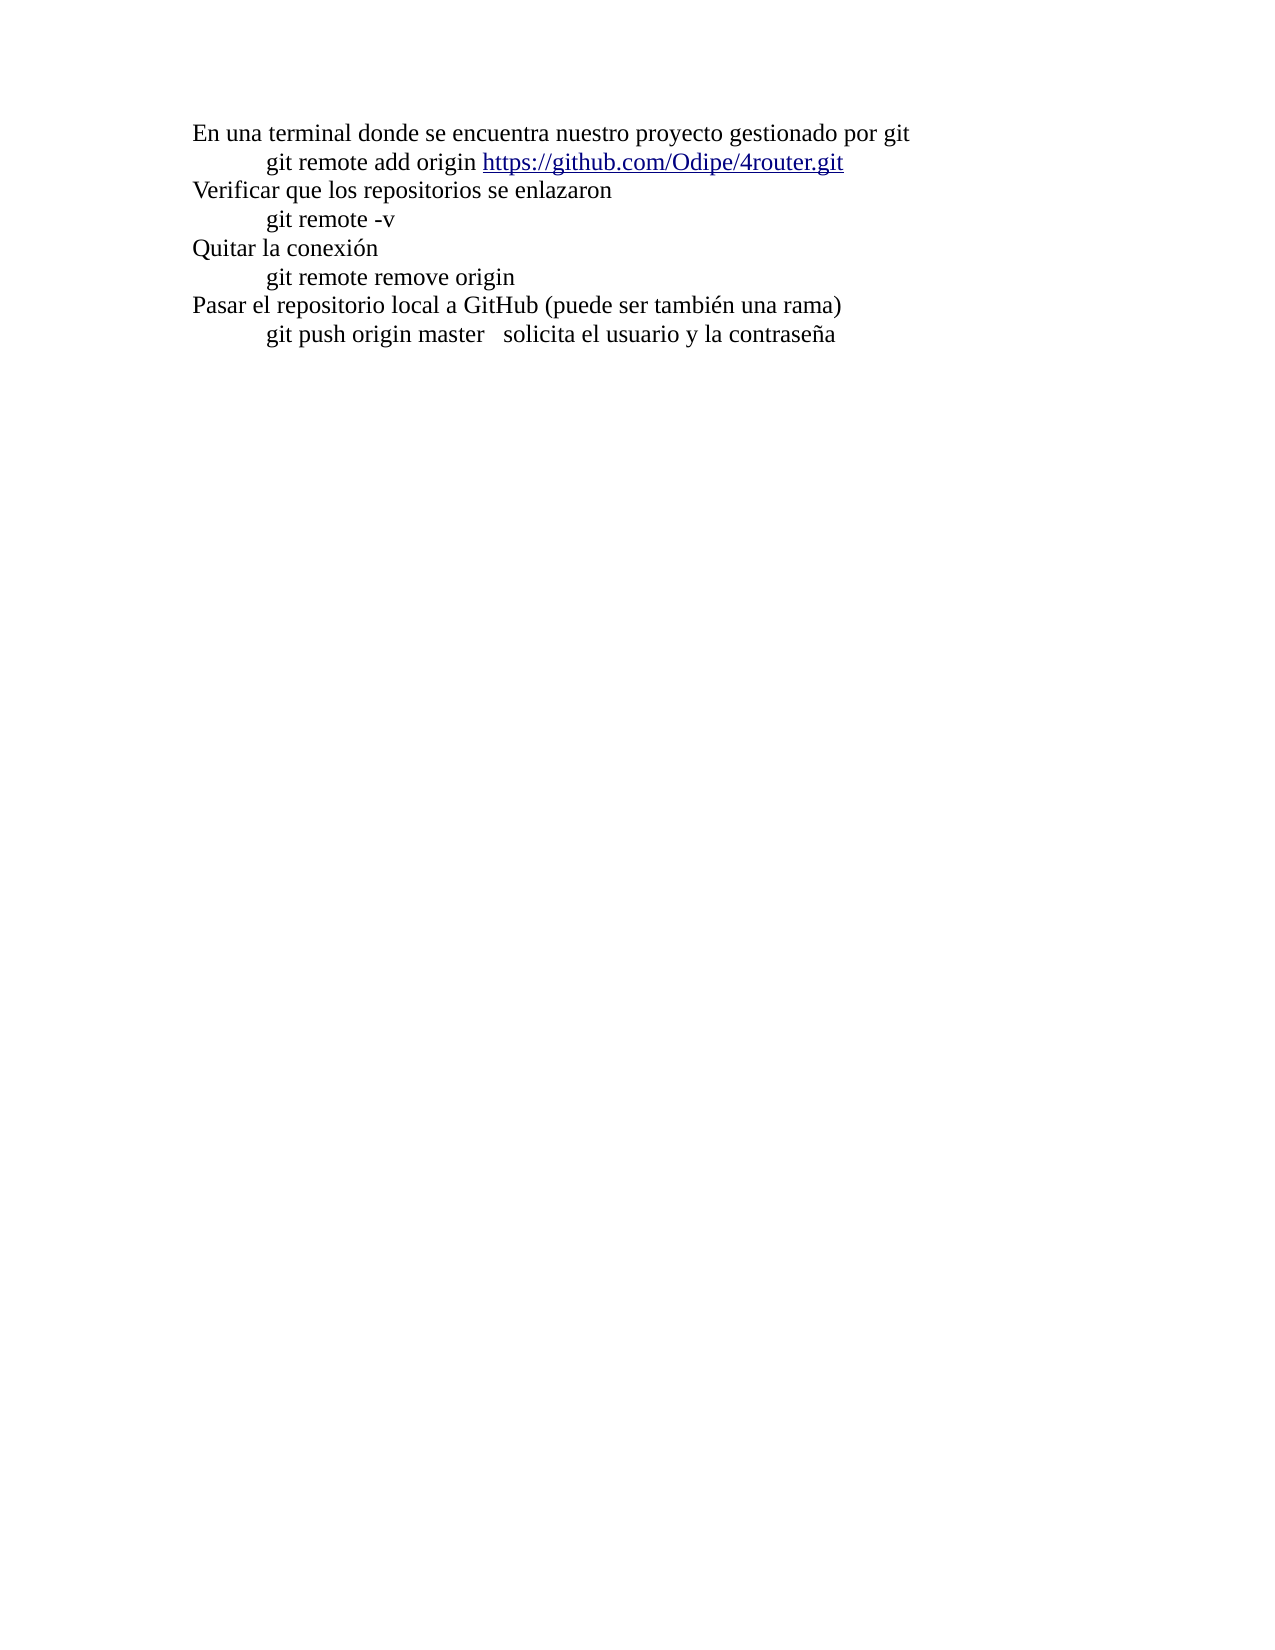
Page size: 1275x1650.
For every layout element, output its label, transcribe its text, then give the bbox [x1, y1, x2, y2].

text Pasar el repositorio local a GitHub (puede ser también una rama) [118, 291, 1157, 319]
text git push origin master solicita el usuario y la contraseña [118, 319, 1157, 348]
text git remote remove origin [118, 262, 1157, 291]
text git remote -v [118, 204, 1157, 233]
text Quitar la conexión [118, 233, 1157, 262]
text git remote add origin https://github.com/Odipe/4router.git [118, 147, 1157, 176]
text Verificar que los repositorios se enlazaron [118, 176, 1157, 204]
text En una terminal donde se encuentra nuestro proyecto gestionado por git [118, 118, 1157, 147]
